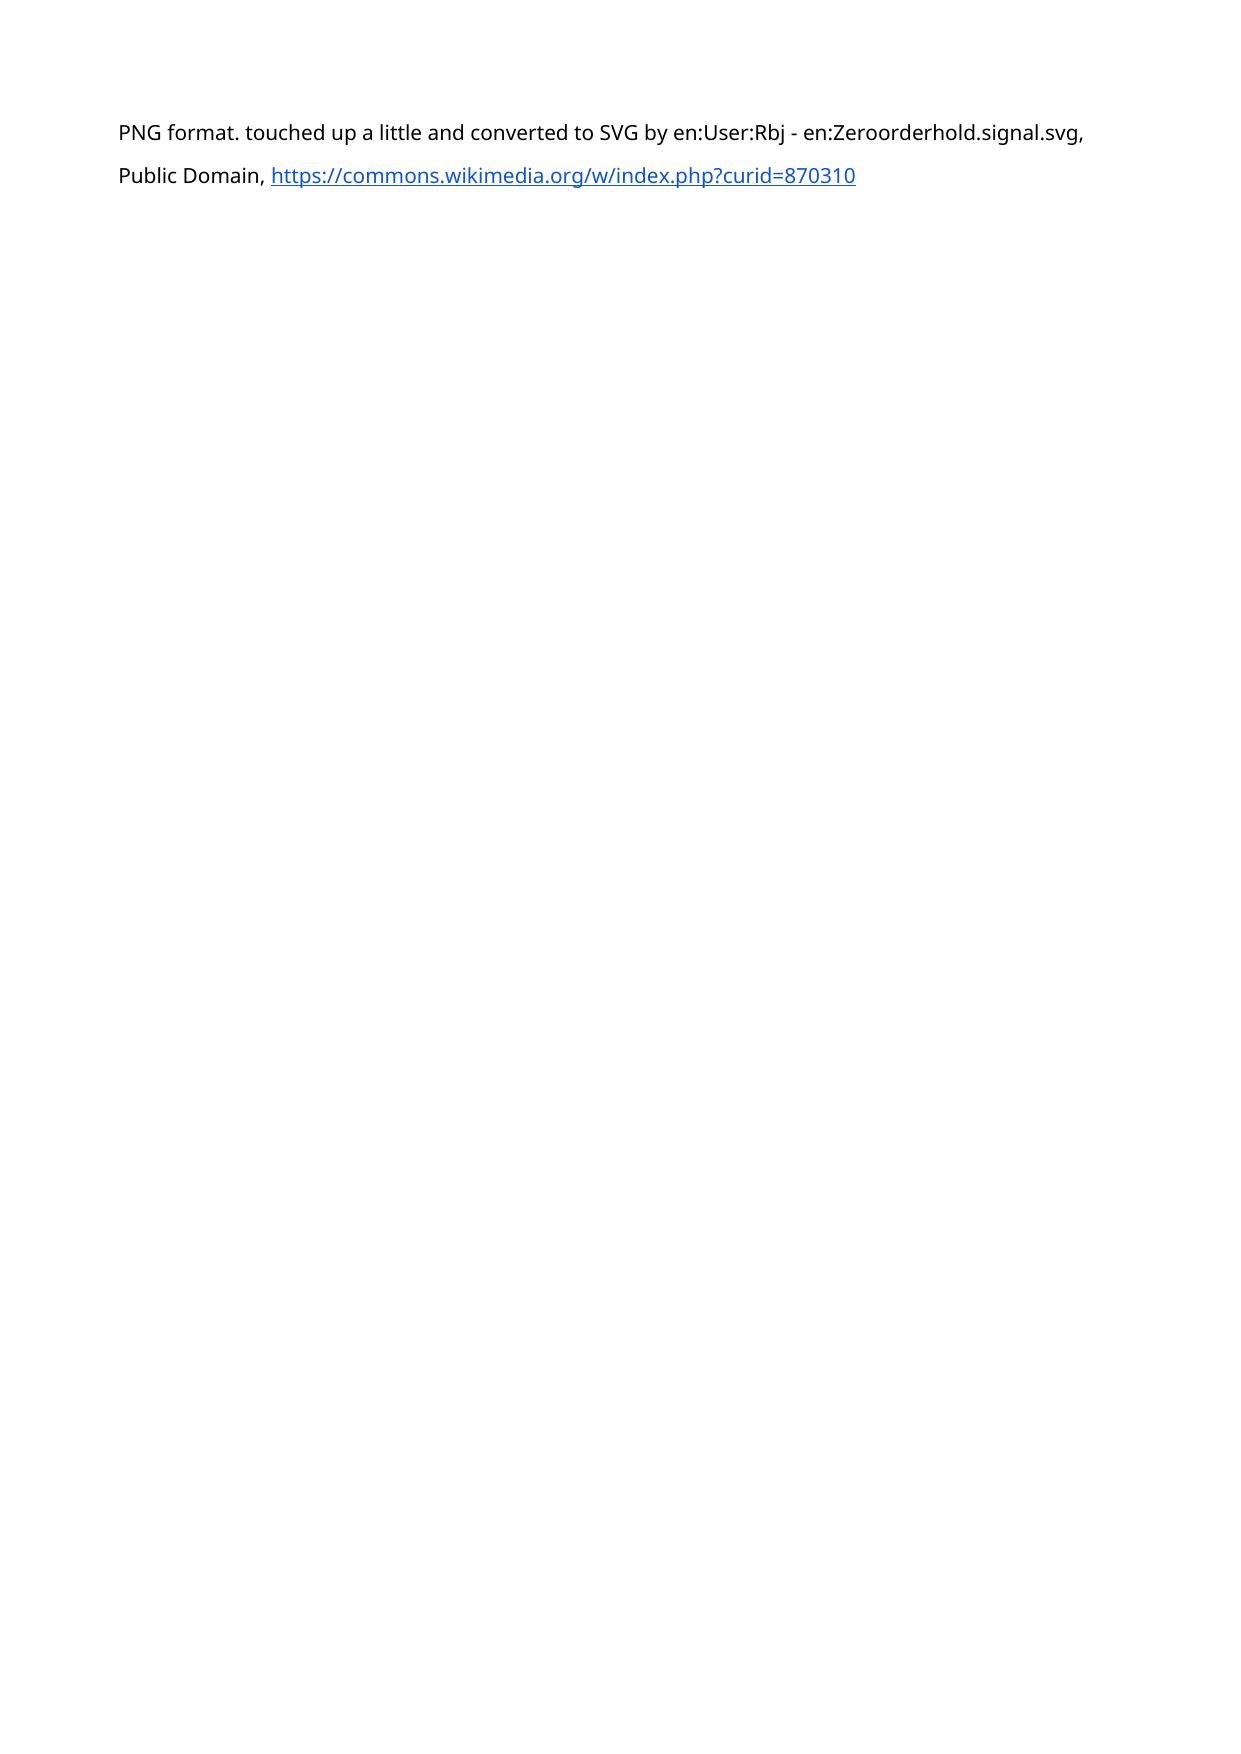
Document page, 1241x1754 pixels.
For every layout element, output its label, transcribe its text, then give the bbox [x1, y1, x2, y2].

text PNG format. touched up a little and converted to SVG by en:User:Rbj - en:Zeroorderhold.signal.svg, Public Domain, https://commons.wikimedia.org/w/index.php?curid=870310 [118, 118, 1122, 189]
